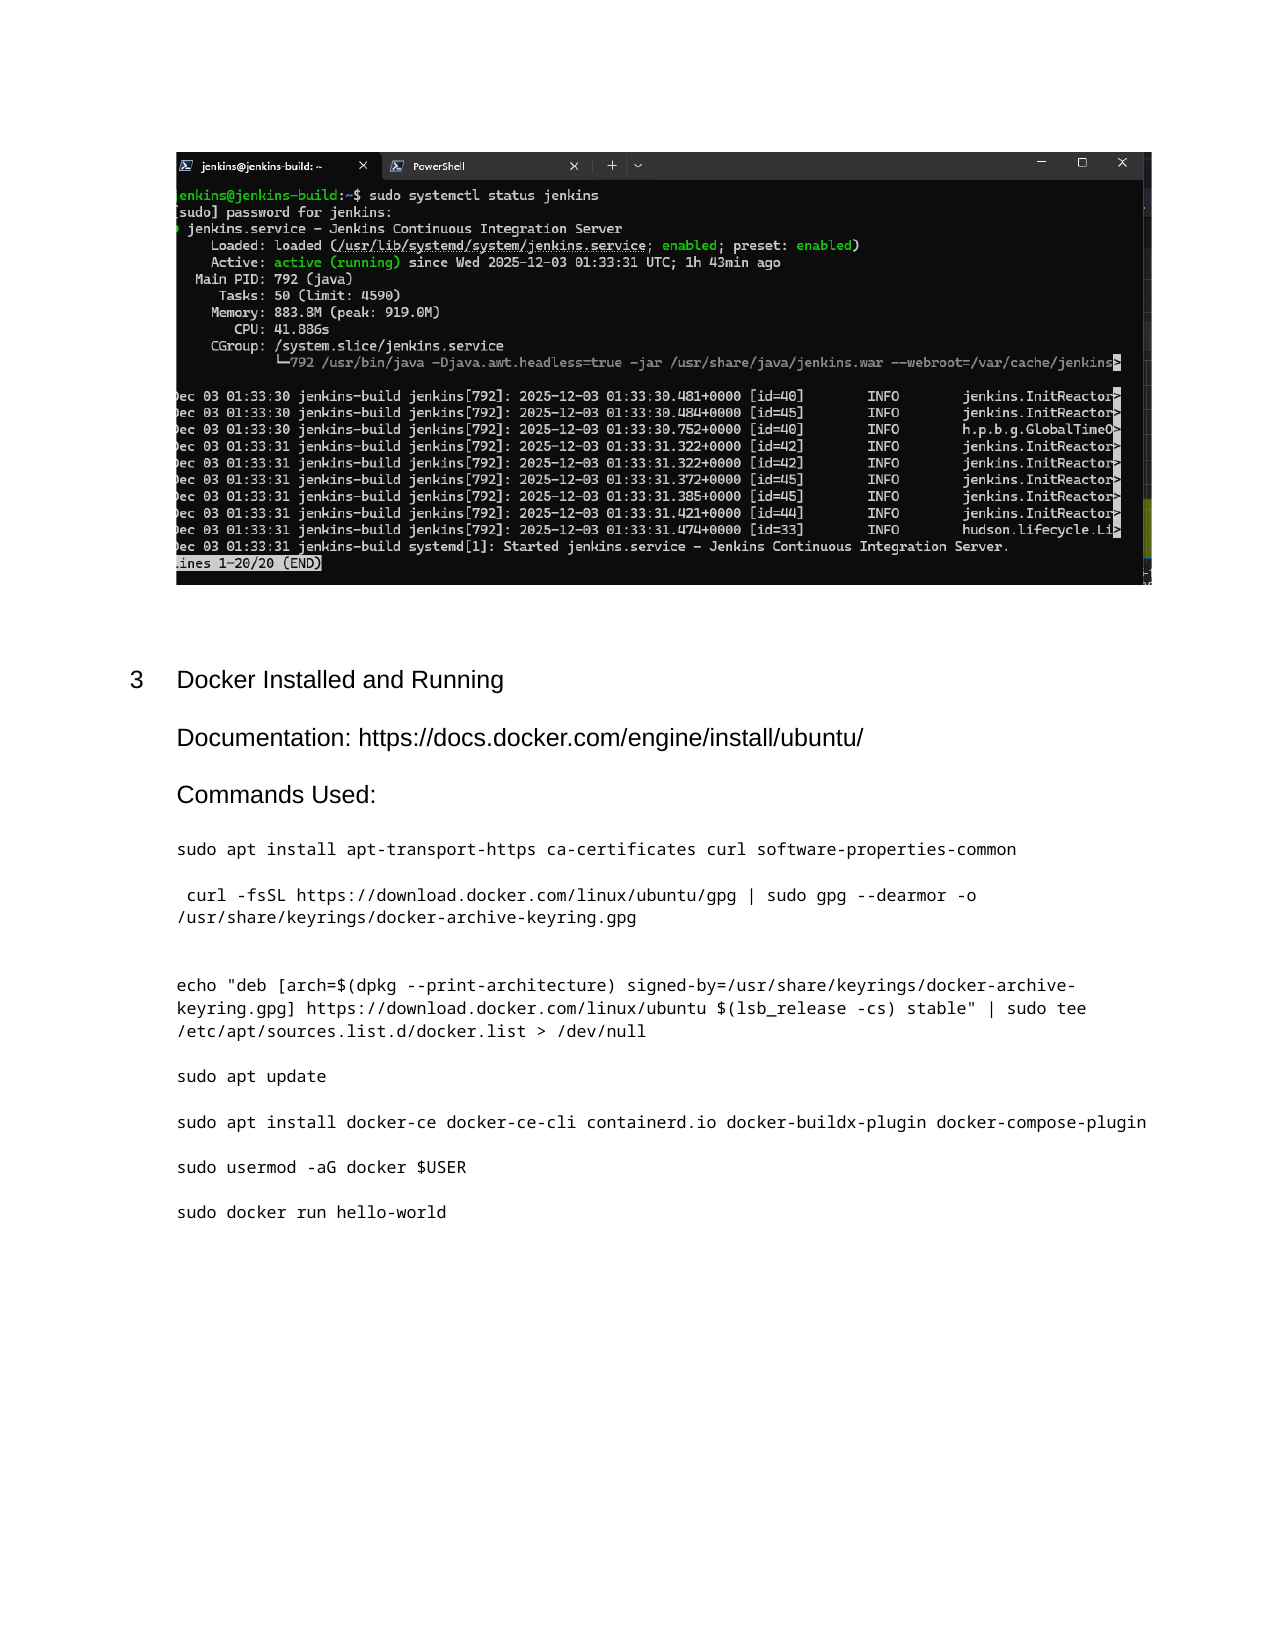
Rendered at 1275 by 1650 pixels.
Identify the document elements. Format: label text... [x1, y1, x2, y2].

table_cell [171, 619, 1158, 659]
table_cell [171, 118, 1158, 619]
table_cell 3 [124, 660, 171, 1258]
table_cell Docker Installed and Running Documentation: https://docs.docker.com/engine/install/ubuntu/ Commands Used: sudo apt install apt-transport-https ca-certificates curl software-properties-common curl -fsSL https://download.docker.com/linux/ubuntu/gpg | sudo gpg --dearmor -o /usr/share/keyrings/docker-archive-keyring.gpg echo "deb [arch=$(dpkg --print-architecture) signed-by=/usr/share/keyrings/docker-archive-keyring.gpg] https://download.docker.com/linux/ubuntu $(lsb_release -cs) stable" | sudo tee /etc/apt/sources.list.d/docker.list > /dev/null sudo apt update sudo apt install docker-ce docker-ce-cli containerd.io docker-buildx-plugin docker-compose-plugin sudo usermod -aG docker $USER sudo docker run hello-world [171, 660, 1158, 1258]
picture [176, 152, 1152, 585]
table_cell [124, 118, 171, 619]
table_cell [124, 619, 171, 659]
